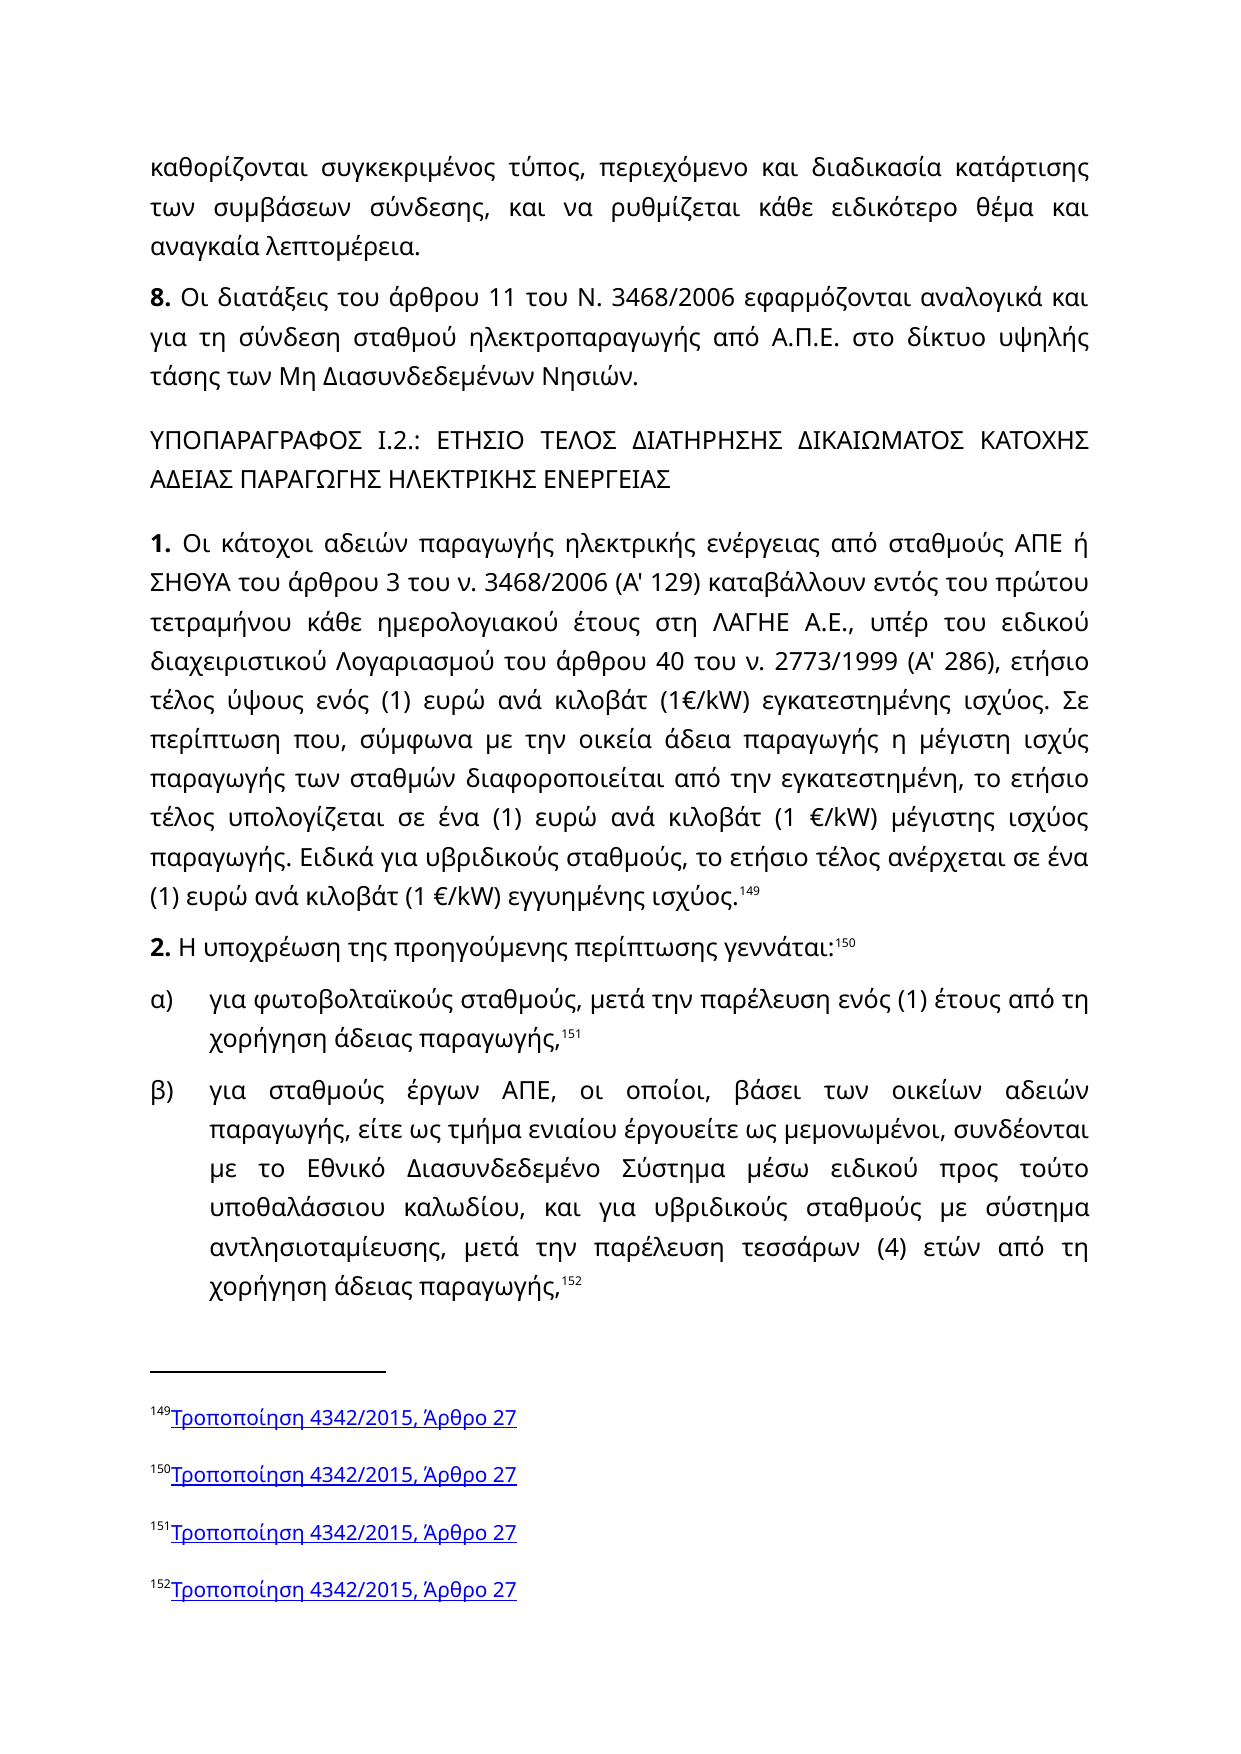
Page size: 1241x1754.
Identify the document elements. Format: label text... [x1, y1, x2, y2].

text 1. Οι κάτοχοι αδειών παραγωγής ηλεκτρικής ενέργειας από σταθμούς ΑΠΕ ή ΣΗΘΥΑ του άρθρου 3 του ν. 3468/2006 (Α' 129) καταβάλλουν εντός του πρώτου τετραμήνου κάθε ημερολογιακού έτους στη ΛΑΓΗΕ Α.Ε., υπέρ του ειδικού διαχειριστικού Λογαριασμού του άρθρου 40 του ν. 2773/1999 (Α' 286), ετήσιο τέλος ύψους ενός (1) ευρώ ανά κιλοβάτ (1€/kW) εγκατεστημένης ισχύος. Σε περίπτωση που, σύμφωνα με την οικεία άδεια παραγωγής η μέγιστη ισχύς παραγωγής των σταθμών διαφοροποιείται από την εγκατεστημένη, το ετήσιο τέλος υπολογίζεται σε ένα (1) ευρώ ανά κιλοβάτ (1 €/kW) μέγιστης ισχύος παραγωγής. Ειδικά για υβριδικούς σταθμούς, το ετήσιο τέλος ανέρχεται σε ένα (1) ευρώ ανά κιλοβάτ (1 €/kW) εγγυημένης ισχύος. [150, 526, 1090, 912]
list α) για φωτοβολταϊκούς σταθμούς, μετά την παρέλευση ενός (1) έτους από τη χορήγηση άδειας παραγωγής, [150, 982, 1090, 1055]
text ΥΠΟΠΑΡΑΓΡΑΦΟΣ Ι.2.: ΕΤΗΣΙΟ ΤΕΛΟΣ ΔΙΑΤΗΡΗΣΗΣ ΔΙΚΑΙΩΜΑΤΟΣ ΚΑΤΟΧΗΣ ΑΔΕΙΑΣ ΠΑΡΑΓΩΓΗΣ ΗΛΕΚΤΡΙΚΗΣ ΕΝΕΡΓΕΙΑΣ [150, 422, 1090, 496]
text Τροποποίηση 4342/2015, Άρθρο 27 [150, 1403, 1090, 1431]
text Τροποποίηση 4342/2015, Άρθρο 27 [150, 1460, 1090, 1489]
text 2. Η υποχρέωση της προηγούμενης περίπτωσης γεννάται: [150, 930, 1090, 964]
text 8. Οι διατάξεις του άρθρου 11 του Ν. 3468/2006 εφαρμόζονται αναλογικά και για τη σύνδεση σταθμού ηλεκτροπαραγωγής από Α.Π.Ε. στο δίκτυο υψηλής τάσης των Μη Διασυνδεδεμένων Νησιών. [150, 280, 1090, 392]
text Τροποποίηση 4342/2015, Άρθρο 27 [150, 1518, 1090, 1546]
text καθορίζονται συγκεκριμένος τύπος, περιεχόμενο και διαδικασία κατάρτισης των συμβάσεων σύνδεσης, και να ρυθμίζεται κάθε ειδικότερο θέμα και αναγκαία λεπτομέρεια. [150, 150, 1090, 262]
text Τροποποίηση 4342/2015, Άρθρο 27 [150, 1576, 1090, 1604]
list β) για σταθμούς έργων ΑΠΕ, οι οποίοι, βάσει των οικείων αδειών παραγωγής, είτε ως τμήμα ενιαίου έργουείτε ως μεμονωμένοι, συνδέονται με το Εθνικό Διασυνδεδεμένο Σύστημα μέσω ειδικού προς τούτο υποθαλάσσιου καλωδίου, και για υβριδικούς σταθμούς με σύστημα αντλησιοταμίευσης, μετά την παρέλευση τεσσάρων (4) ετών από τη χορήγηση άδειας παραγωγής, [150, 1072, 1090, 1302]
